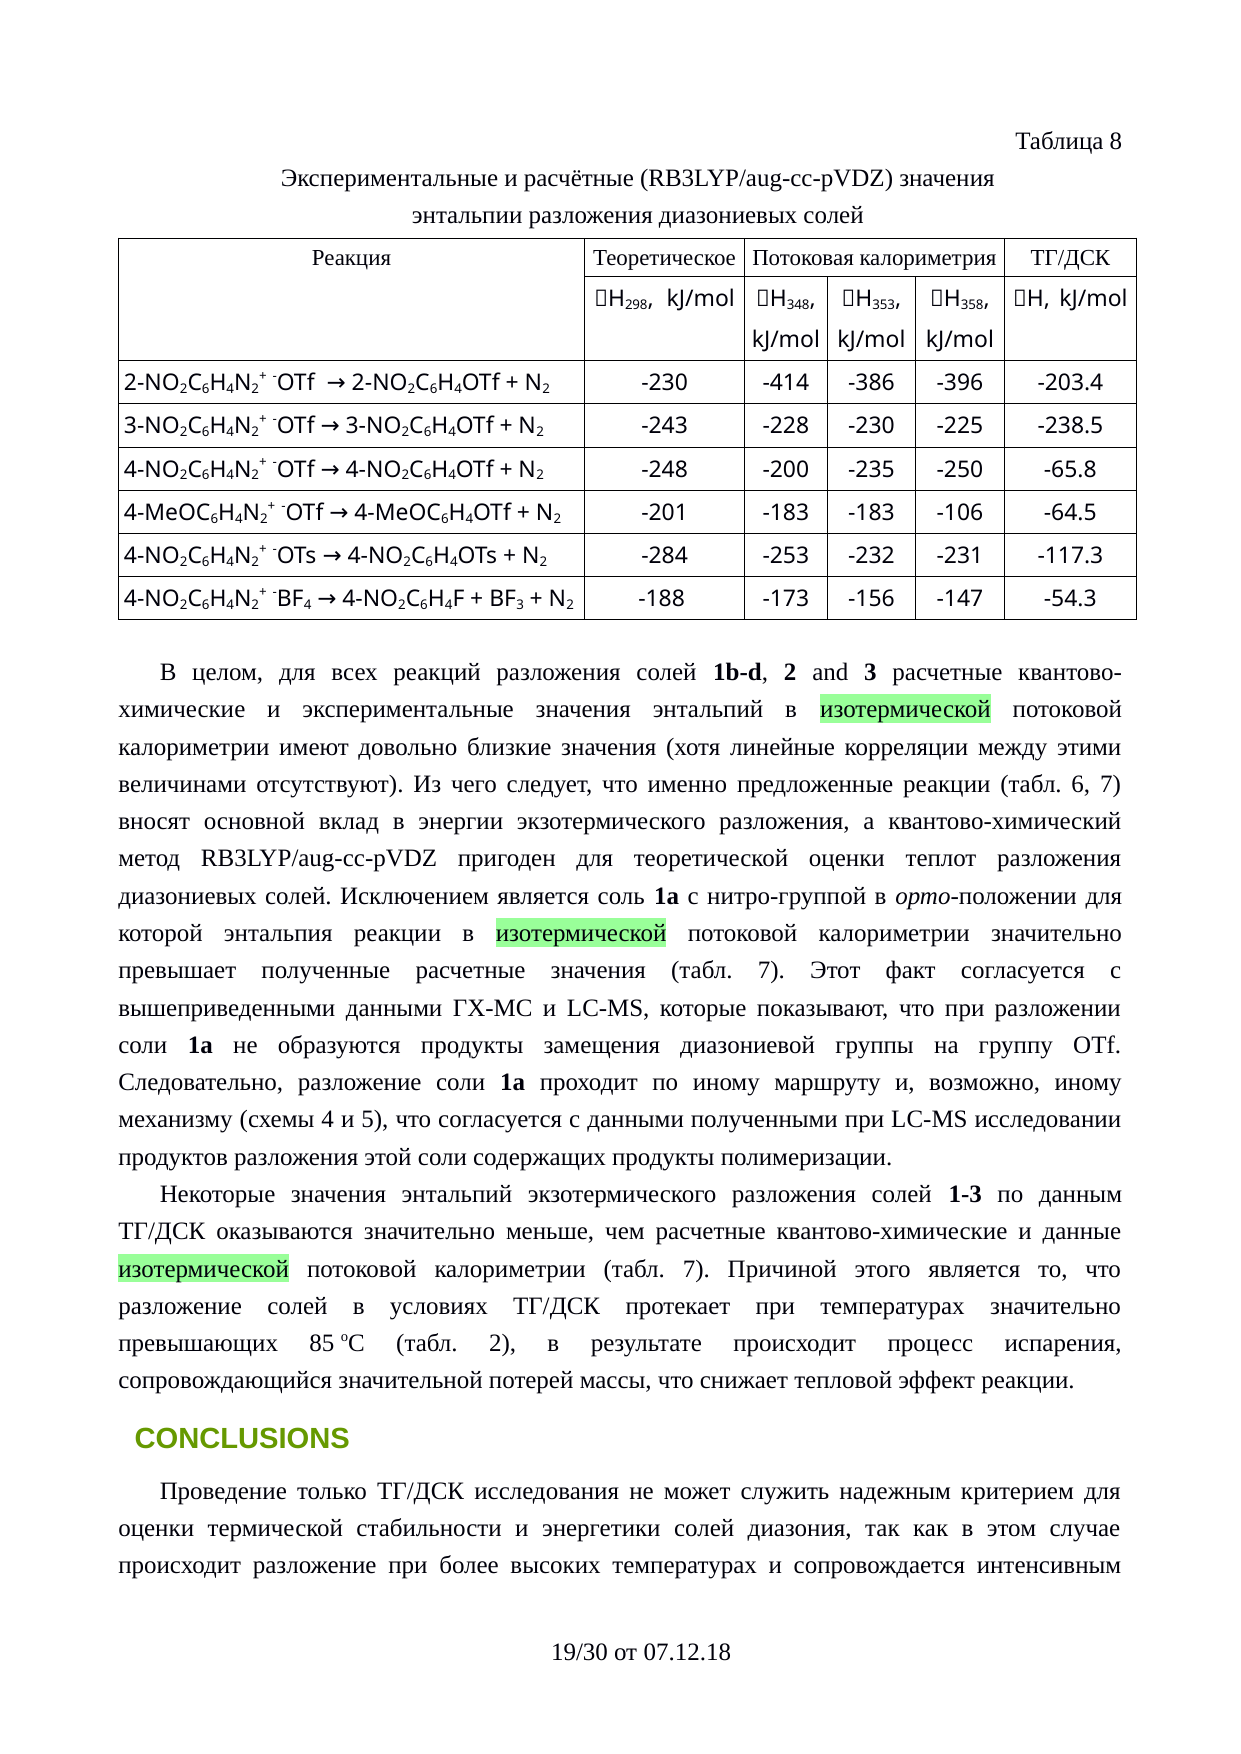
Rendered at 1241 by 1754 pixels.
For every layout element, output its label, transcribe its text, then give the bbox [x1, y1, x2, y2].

text Таблица 8 [118, 126, 1122, 154]
table_cell -156 [828, 577, 915, 619]
table_cell -106 [916, 491, 1004, 533]
text Экспериментальные и расчётные (RB3LYP/aug-cc-pVDZ) значения [118, 163, 1122, 192]
table_cell 4-NO2C6H4N2+ -OTf → 4-NO2C6H4OTf + N2 [119, 448, 584, 489]
table_cell -183 [745, 491, 827, 533]
table_cell -147 [916, 577, 1004, 619]
table_cell -65.8 [1005, 448, 1136, 489]
table_cell -225 [916, 404, 1004, 446]
text Проведение только ТГ/ДСК исследования не может служить надежным критерием для оценки термической стабильности и энергетики солей диазония, так как в этом случае происходит разложение при более высоких температурах и сопровождается интенсивным [118, 1476, 1122, 1579]
text Некоторые значения энтальпий экзотермического разложения солей 1-3 по данным ТГ/ДСК оказываются значительно меньше, чем расчетные квантово-химические и данные изотермической потоковой калориметрии (табл. 7). Причиной этого является то, что разложение солей в условиях ТГ/ДСК протекает при температурах значительно превышающих 85 оС (табл. 2), в результате происходит процесс испарения, сопровождающийся значительной потерей массы, что снижает тепловой эффект реакции. [118, 1179, 1122, 1394]
table_cell -414 [745, 361, 827, 403]
table_cell -173 [745, 577, 827, 619]
table_cell -284 [585, 534, 744, 576]
table_cell H348, kJ/mol [745, 277, 827, 360]
table_cell -228 [745, 404, 827, 446]
table_header Теоретическое [585, 239, 744, 276]
table_cell -235 [828, 448, 915, 489]
table_cell 4-MeOC6H4N2+ -OTf → 4-MeOC6H4OTf + N2 [119, 491, 584, 533]
table_cell -200 [745, 448, 827, 489]
subtitle CONCLUSIONS [118, 1421, 1122, 1454]
table_cell -248 [585, 448, 744, 489]
table_cell 2-NO2C6H4N2+ -OTf → 2-NO2C6H4OTf + N2 [119, 361, 584, 403]
table_cell -54.3 [1005, 577, 1136, 619]
table_cell -230 [585, 361, 744, 403]
table_header Реакция [119, 239, 584, 360]
table_cell -253 [745, 534, 827, 576]
table_cell H, kJ/mol [1005, 277, 1136, 360]
table_cell -243 [585, 404, 744, 446]
table_cell 4-NO2C6H4N2+ -OTs → 4-NO2C6H4OTs + N2 [119, 534, 584, 576]
table_cell -396 [916, 361, 1004, 403]
table_cell -117.3 [1005, 534, 1136, 576]
table_cell -232 [828, 534, 915, 576]
table_cell -231 [916, 534, 1004, 576]
table_cell -203.4 [1005, 361, 1136, 403]
table_cell 3-NO2C6H4N2+ -OTf → 3-NO2C6H4OTf + N2 [119, 404, 584, 446]
table_cell H358, kJ/mol [916, 277, 1004, 360]
table_cell -250 [916, 448, 1004, 489]
table_header ТГ/ДСК [1005, 239, 1136, 276]
table_cell H353, kJ/mol [828, 277, 915, 360]
table_cell -238.5 [1005, 404, 1136, 446]
text энтальпии разложения диазониевых солей [118, 200, 1122, 229]
table_cell -188 [585, 577, 744, 619]
table_header Потоковая калориметрия [745, 239, 1004, 276]
table_cell -230 [828, 404, 915, 446]
table_cell -201 [585, 491, 744, 533]
table_cell 4-NO2C6H4N2+ -BF4 → 4-NO2C6H4F + BF3 + N2 [119, 577, 584, 619]
text В целом, для всех реакций разложения солей 1b-d, 2 and 3 расчетные квантово-химические и экспериментальные значения энтальпий в изотермической потоковой калориметрии имеют довольно близкие значения (хотя линейные корреляции между этими величинами отсутствуют). Из чего следует, что именно предложенные реакции (табл. 6, 7) вносят основной вклад в энергии экзотермического разложения, а квантово-химический метод RB3LYP/aug-cc-pVDZ пригоден для теоретической оценки теплот разложения диазониевых солей. Исключением является соль 1a с нитро-группой в орто-положении для которой энтальпия реакции в изотермической потоковой калориметрии значительно превышает полученные расчетные значения (табл. 7). Этот факт согласуется с вышеприведенными данными ГХ-МС и LC-MS, которые показывают, что при разложении соли 1a не образуются продукты замещения диазониевой группы на группу OTf. Следовательно, разложение соли 1a проходит по иному маршруту и, возможно, иному механизму (схемы 4 и 5), что согласуется с данными полученными при LC-MS исследовании продуктов разложения этой соли содержащих продукты полимеризации. [118, 657, 1122, 1171]
table_cell -386 [828, 361, 915, 403]
table_cell -183 [828, 491, 915, 533]
table_cell -64.5 [1005, 491, 1136, 533]
table_cell H298, kJ/mol [585, 277, 744, 360]
